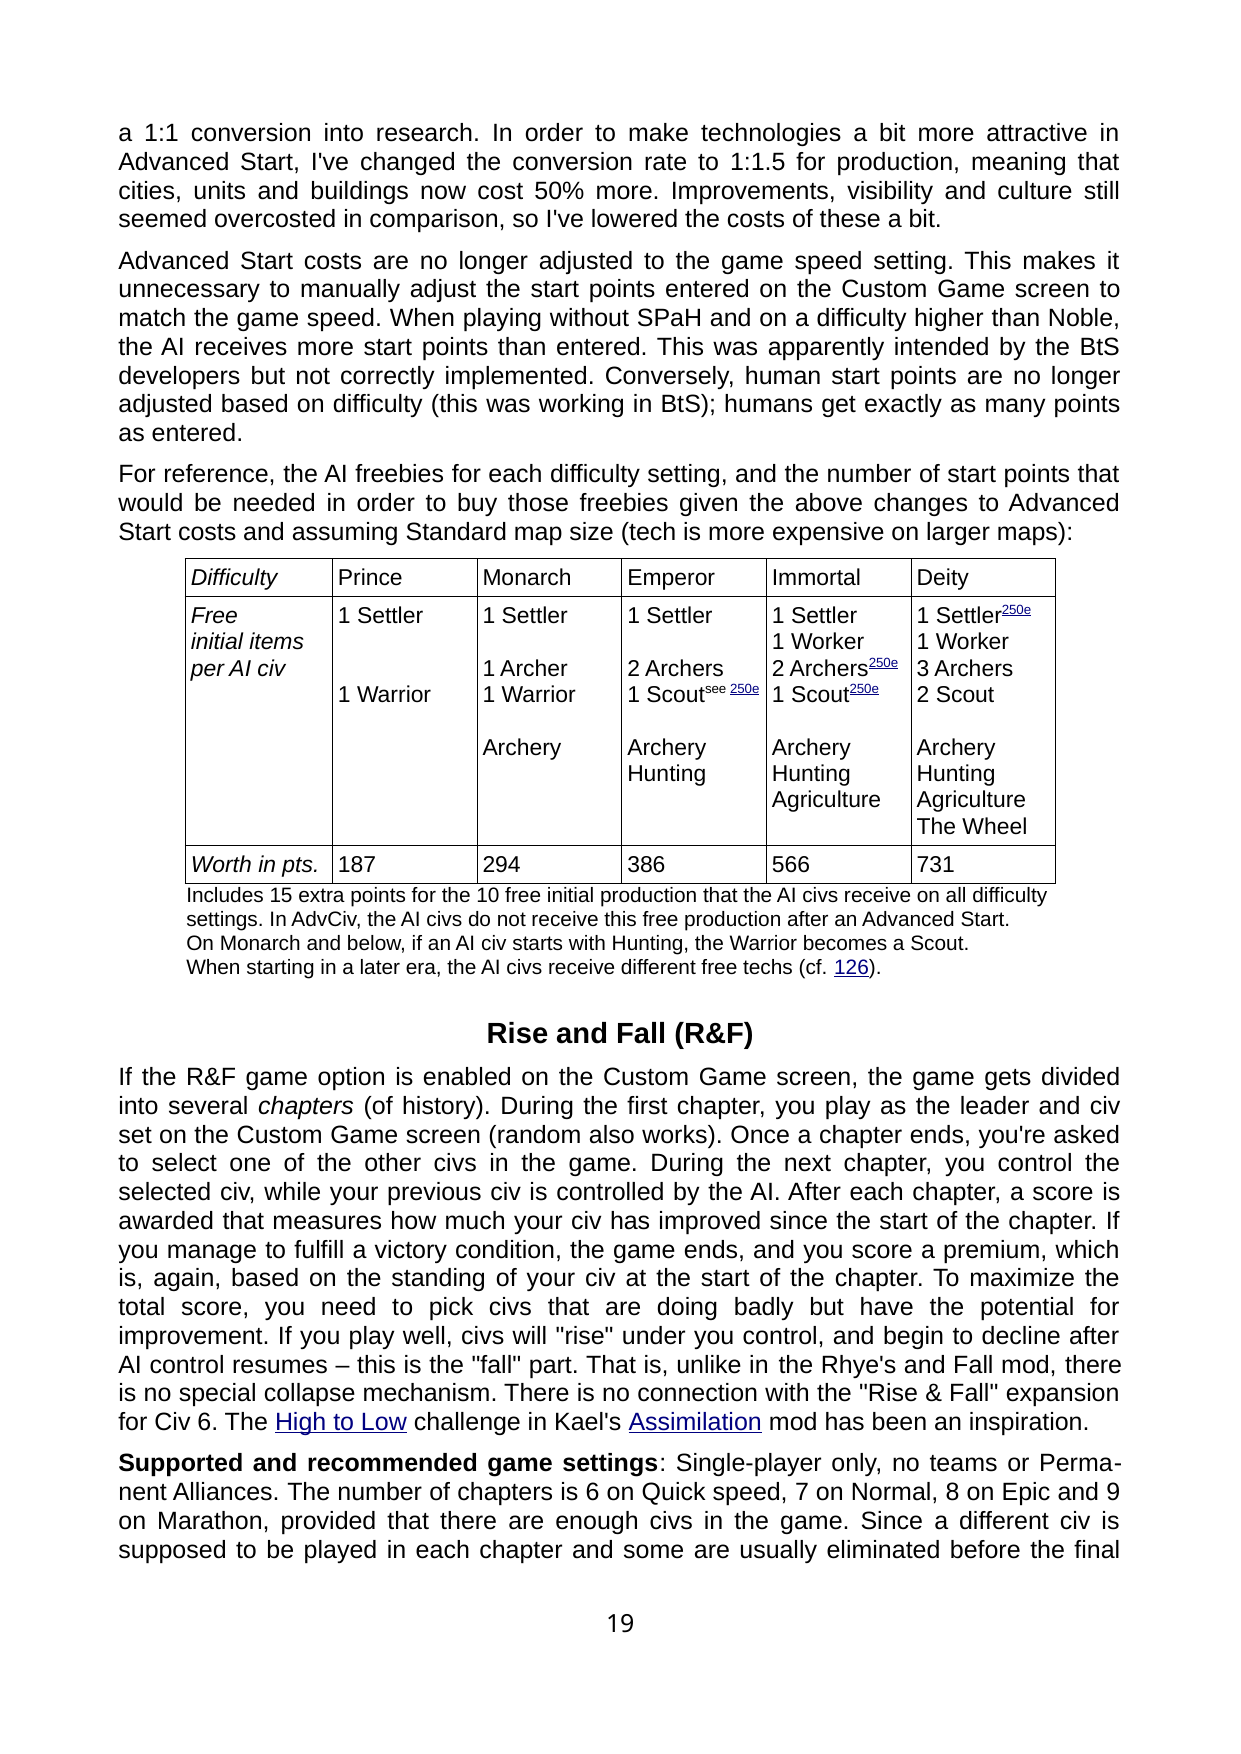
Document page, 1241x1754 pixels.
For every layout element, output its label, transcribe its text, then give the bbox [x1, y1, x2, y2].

table_header Emperor [622, 559, 766, 596]
table_cell 1 Settler 2 Archers 1 Scoutsee 250e Archery Hunting [622, 597, 766, 845]
text Supported and recommended game settings: Single-player only, no teams or Perma­nent Alliances. The number of chapters is 6 on Quick speed, 7 on Normal, 8 on Epic and 9 on Marathon, provided that there are enough civs in the game. Since a different civ is supposed to be played in each chapter and some are usually eliminated before the final [118, 1448, 1122, 1563]
table_cell 1 Settler 1 Warrior [333, 597, 477, 845]
table_header Difficulty [186, 559, 332, 596]
text a 1:1 conversion into research. In order to make technologies a bit more attractive in Advanced Start, I've changed the conversion rate to 1:1.5 for production, meaning that cities, units and buildings now cost 50% more. Improvements, visibility and culture still seemed overcosted in comparison, so I've lowered the costs of these a bit. [118, 118, 1122, 233]
table_cell 1 Settler250e 1 Worker 3 Archers 2 Scout Archery Hunting Agriculture The Wheel [912, 597, 1055, 845]
table_cell 566 [767, 846, 911, 883]
subtitle Rise and Fall (R&F) [118, 1016, 1122, 1050]
text Advanced Start costs are no longer adjusted to the game speed setting. This makes it unnecessary to manually adjust the start points entered on the Custom Game screen to match the game speed. When playing without SPaH and on a difficulty higher than Noble, the AI receives more start points than entered. This was apparently intended by the BtS developers but not correctly implemented. Conversely, human start points are no longer adjusted based on difficulty (this was working in BtS); humans get exactly as many points as entered. [118, 246, 1122, 447]
text For reference, the AI freebies for each difficulty setting, and the number of start points that would be needed in order to buy those freebies given the above changes to Advanced Start costs and assuming Standard map size (tech is more expensive on larger maps): [118, 459, 1122, 546]
text Includes 15 extra points for the 10 free initial production that the AI civs receive on all difficulty settings. In AdvCiv, the AI civs do not receive this free production after an Advanced Start. On Monarch and below, if an AI civ starts with Hunting, the Warrior becomes a Scout. When starting in a later era, the AI civs receive different free techs (cf. 126). [186, 883, 1072, 979]
text If the R&F game option is enabled on the Custom Game screen, the game gets divided into several chapters (of history). During the first chapter, you play as the leader and civ set on the Custom Game screen (random also works). Once a chapter ends, you're asked to select one of the other civs in the game. During the next chapter, you control the selected civ, while your previous civ is controlled by the AI. After each chapter, a score is awarded that measures how much your civ has improved since the start of the chapter. If you manage to fulfill a victory condition, the game ends, and you score a premium, which is, again, based on the standing of your civ at the start of the chapter. To maximize the total score, you need to pick civs that are doing badly but have the potential for improvement. If you play well, civs will "rise" under you control, and begin to decline after AI control resumes – this is the "fall" part. That is, unlike in the Rhye's and Fall mod, there is no special collapse mechanism. There is no connection with the "Rise & Fall" expansion for Civ 6. The High to Low challenge in Kael's Assimilation mod has been an inspiration. [118, 1062, 1122, 1436]
table_header Deity [912, 559, 1055, 596]
table_cell 1 Settler 1 Worker 2 Archers250e 1 Scout250e Archery Hunting Agriculture [767, 597, 911, 845]
table_cell 187 [333, 846, 477, 883]
table_header Monarch [478, 559, 621, 596]
table_header Immortal [767, 559, 911, 596]
table_cell Free initial items per AI civ [186, 597, 332, 845]
table_cell 1 Settler 1 Archer 1 Warrior Archery [478, 597, 621, 845]
table_cell 294 [478, 846, 621, 883]
table_cell 731 [912, 846, 1055, 883]
table_header Prince [333, 559, 477, 596]
table_cell 386 [622, 846, 766, 883]
table_cell Worth in pts. [186, 846, 332, 883]
